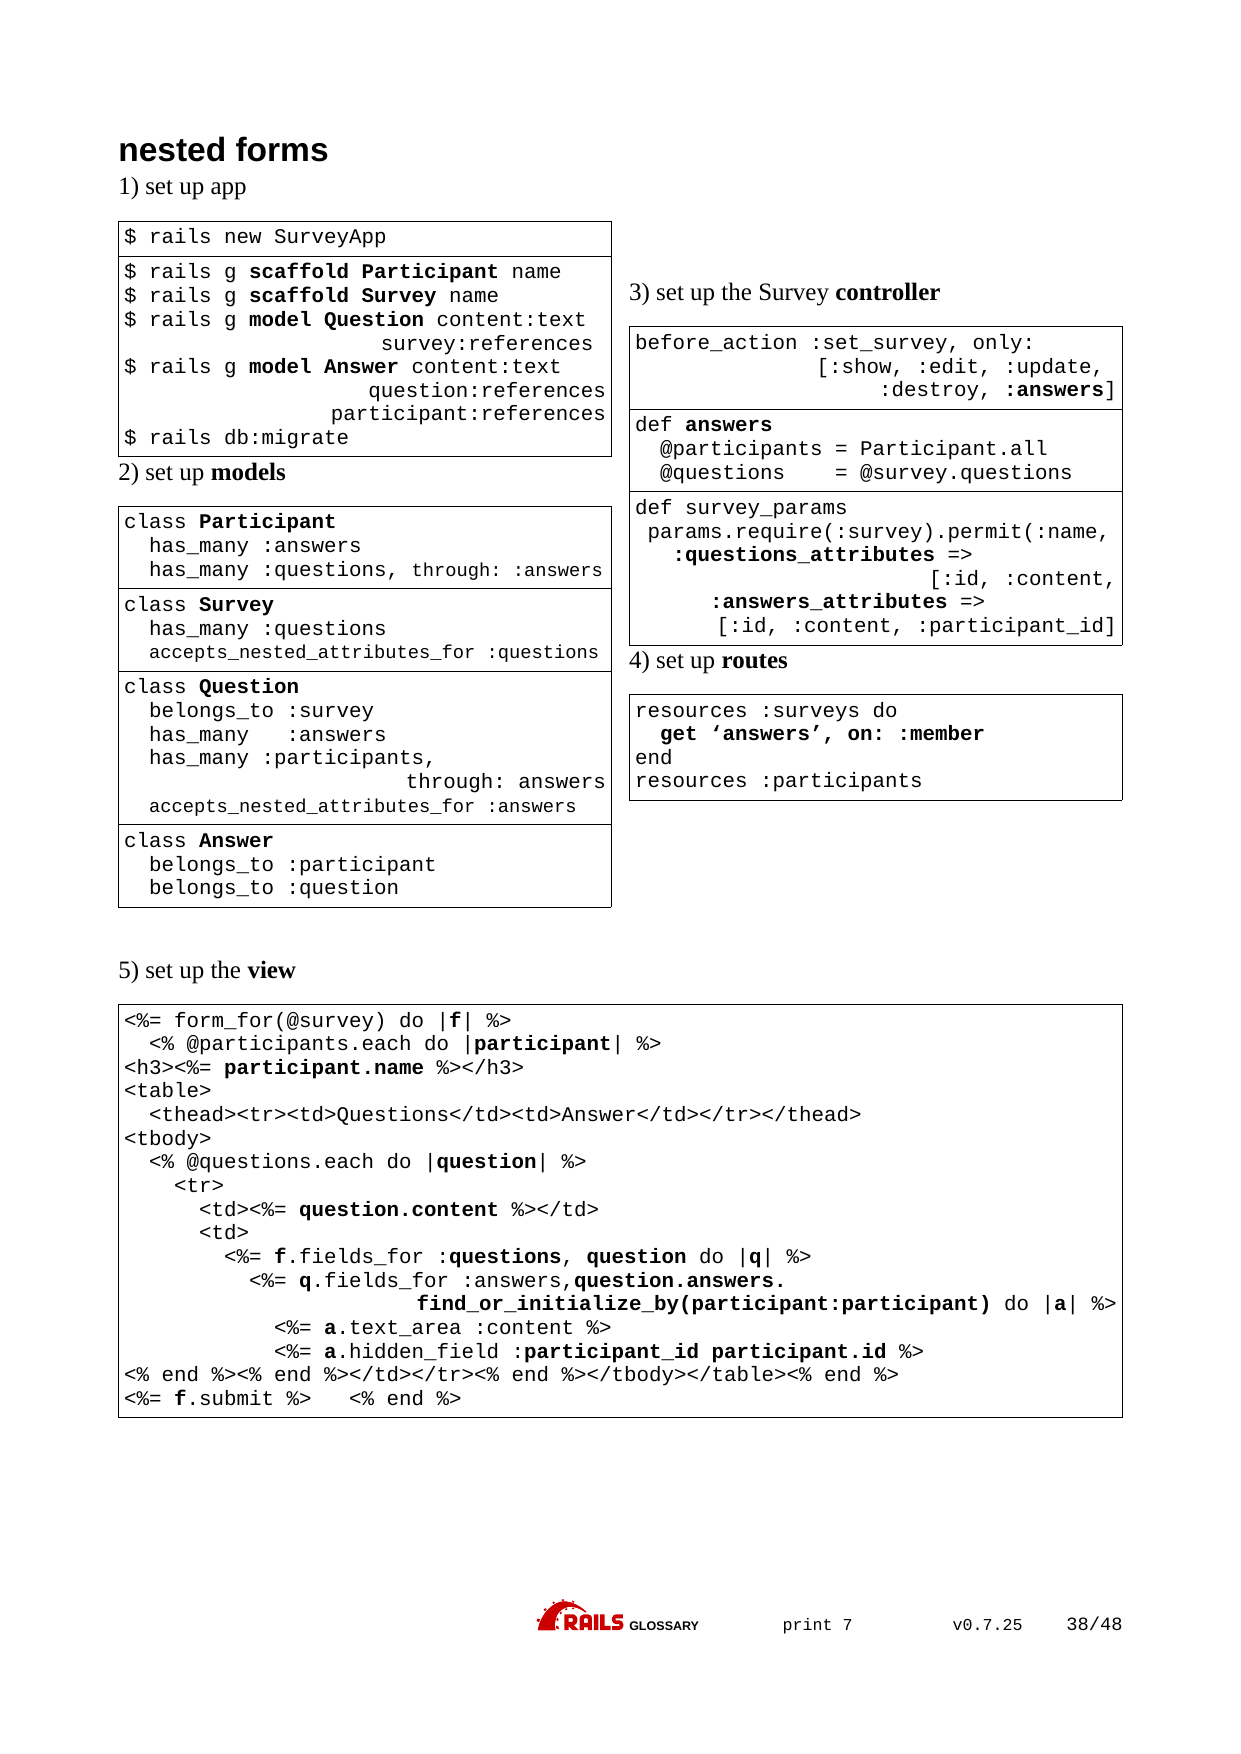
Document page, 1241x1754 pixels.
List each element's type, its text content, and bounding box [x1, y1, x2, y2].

table_cell $ rails g scaffold Participant name $ rails g scaffold Survey name $ rails g model Question content:text survey:references $ rails g model Answer content:text question:references participant:references $ rails db:migrate [119, 257, 611, 456]
table_header <%= form_for(@survey) do |f| %> <% @participants.each do |participant| %> <h3><%= participant.name %></h3> <table> <thead><tr><td>Questions</td><td>Answer</td></tr></thead> <tbody> <% @questions.each do |question| %> <tr> <td><%= question.content %></td> <td> <%= f.fields_for :questions, question do |q| %> <%= q.fields_for :answers,question.answers. find_or_initialize_by(participant:participant) do |a| %> <%= a.text_area :content %> <%= a.hidden_field :participant_id participant.id %> <% end %><% end %></td></tr><% end %></tbody></table><% end %> <%= f.submit %> <% end %> [119, 1005, 1122, 1417]
table_cell def answers @participants = Participant.all @questions = @survey.questions [630, 410, 1122, 491]
table_header $ rails new SurveyApp [119, 222, 611, 256]
text 3) set up the Survey controller [629, 277, 1122, 306]
table_cell class Question belongs_to :survey has_many :answers has_many :participants, through: answers accepts_nested_attributes_for :answers [119, 672, 611, 824]
table_cell def survey_params params.require(:survey).permit(:name, :questions_attributes => [:id, :content, :answers_attributes => [:id, :content, :participant_id] [630, 492, 1122, 644]
text 1) set up app [118, 171, 611, 200]
text 2) set up models [118, 457, 611, 485]
text 5) set up the view [118, 955, 1122, 983]
table_header class Participant has_many :answers has_many :questions, through: :answers [119, 507, 611, 588]
subtitle nested forms [118, 130, 611, 168]
text 4) set up routes [629, 646, 1122, 673]
table_header resources :surveys do get ‘answers’, on: :member end resources :participants [630, 695, 1122, 800]
table_header before_action :set_survey, only: [:show, :edit, :update, :destroy, :answers] [630, 327, 1122, 409]
table_cell class Answer belongs_to :participant belongs_to :question [119, 825, 611, 907]
table_cell class Survey has_many :questions accepts_nested_attributes_for :questions [119, 589, 611, 671]
